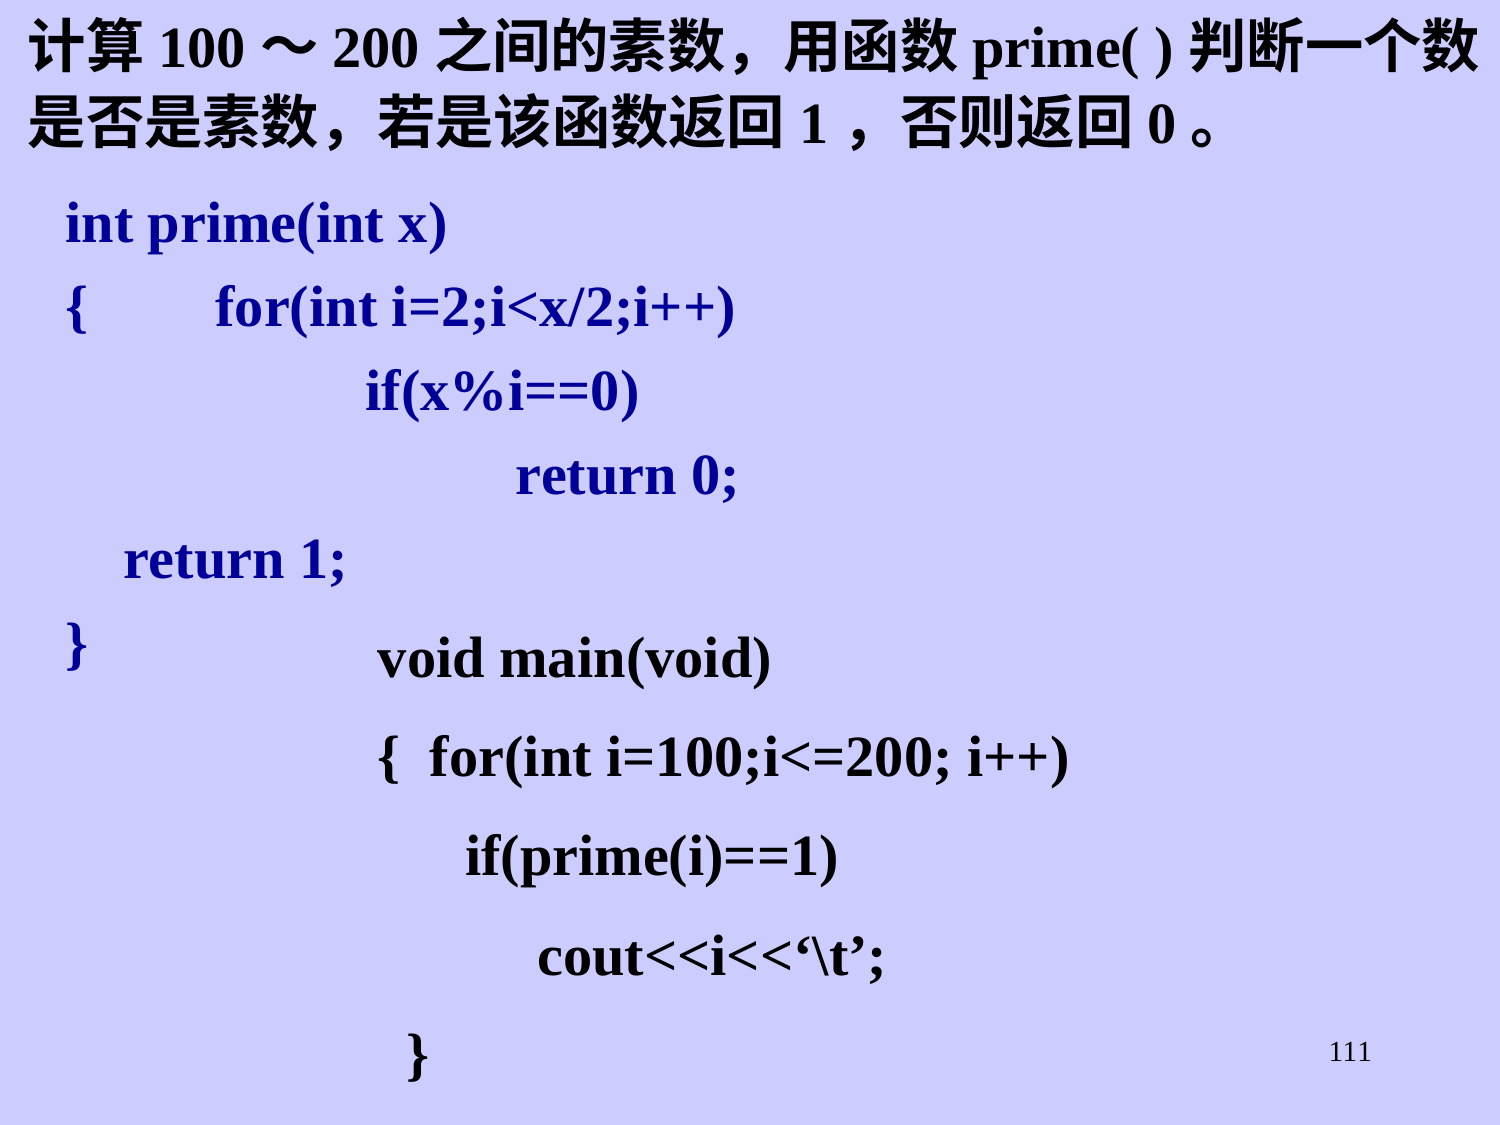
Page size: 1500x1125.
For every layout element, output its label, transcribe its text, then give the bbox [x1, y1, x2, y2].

text_box int prime(int x) { for(int i=2;i<x/2;i++) if(x%i==0) return 0; return 1; } [62, 174, 1263, 677]
text_box void main(void) { for(int i=100;i<=200; i++) if(prime(i)==1) cout<<i<<‘\t’; } [375, 677, 1213, 1090]
text_box 计算100～200之间的素数，用函数prime( )判断一个数是否是素数，若是该函数返回1，否则返回0。 [24, 0, 1500, 158]
text_box [1074, 1025, 1388, 1101]
